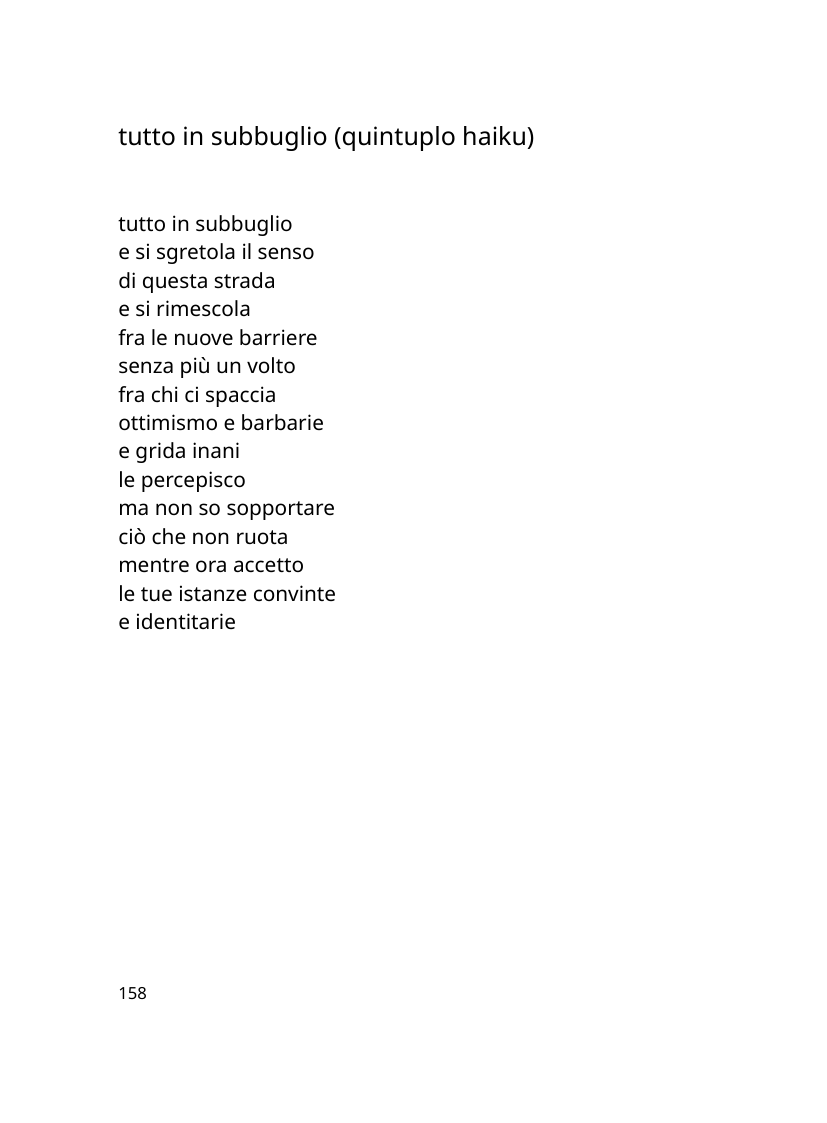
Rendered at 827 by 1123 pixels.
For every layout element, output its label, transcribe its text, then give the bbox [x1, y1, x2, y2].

text mentre ora accetto [118, 550, 709, 579]
text senza più un volto [118, 351, 709, 380]
text fra le nuove barriere [118, 323, 709, 351]
text le tue istanze convinte [118, 579, 709, 607]
text ma non so sopportare [118, 493, 709, 522]
text tutto in subbuglio [118, 209, 709, 237]
text ciò che non ruota [118, 522, 709, 550]
text di questa strada [118, 266, 709, 294]
text fra chi ci spaccia [118, 380, 709, 408]
text e si sgretola il senso [118, 237, 709, 266]
text e si rimescola [118, 294, 709, 323]
subtitle tutto in subbuglio (quintuplo haiku) [118, 118, 709, 152]
text ottimismo e barbarie [118, 408, 709, 437]
text e identitarie [118, 607, 709, 636]
text e grida inani [118, 437, 709, 465]
text le percepisco [118, 465, 709, 493]
